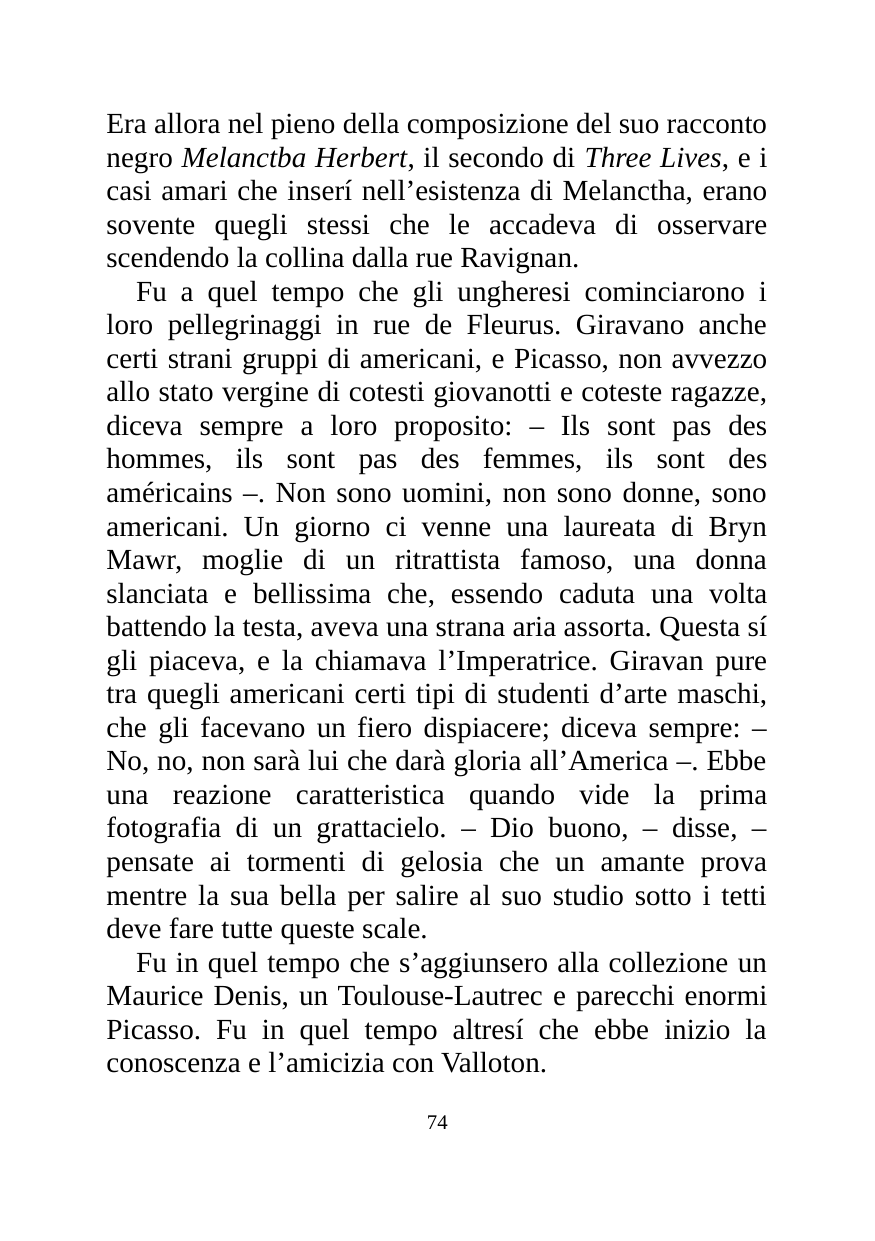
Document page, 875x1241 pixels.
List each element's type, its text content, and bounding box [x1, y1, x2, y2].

text Fu a quel tempo che gli ungheresi cominciarono i loro pellegrinaggi in rue de Fleurus. Giravano anche certi strani gruppi di americani, e Picasso, non avvezzo allo stato vergine di cotesti giovanotti e coteste ragazze, diceva sempre a loro proposito: – Ils sont pas des hommes, ils sont pas des femmes, ils sont des américains –. Non sono uomini, non sono donne, sono americani. Un giorno ci venne una laureata di Bryn Mawr, moglie di un ritrattista famoso, una donna slanciata e bellissima che, essendo caduta una volta battendo la testa, aveva una strana aria assorta. Questa sí gli piaceva, e la chiamava l’Imperatrice. Giravan pure tra quegli americani certi tipi di studenti d’arte maschi, che gli facevano un fiero dispiacere; diceva sempre: – No, no, non sarà lui che darà gloria all’America –. Ebbe una reazione caratteristica quando vide la prima fotografia di un grattacielo. – Dio buono, – disse, – pensate ai tormenti di gelosia che un amante prova mentre la sua bella per salire al suo studio sotto i tetti deve fare tutte queste scale. [106, 274, 768, 945]
text Fu in quel tempo che s’aggiunsero alla collezione un Maurice Denis, un Toulouse-Lautrec e parecchi enormi Picasso. Fu in quel tempo altresí che ebbe inizio la conoscenza e l’amicizia con Valloton. [106, 945, 768, 1079]
text Era allora nel pieno della composizione del suo racconto negro Melanctba Herbert, il secondo di Three Lives, e i casi amari che inserí nell’esistenza di Melanctha, erano sovente quegli stessi che le accadeva di osservare scendendo la collina dalla rue Ravignan. [106, 106, 768, 274]
